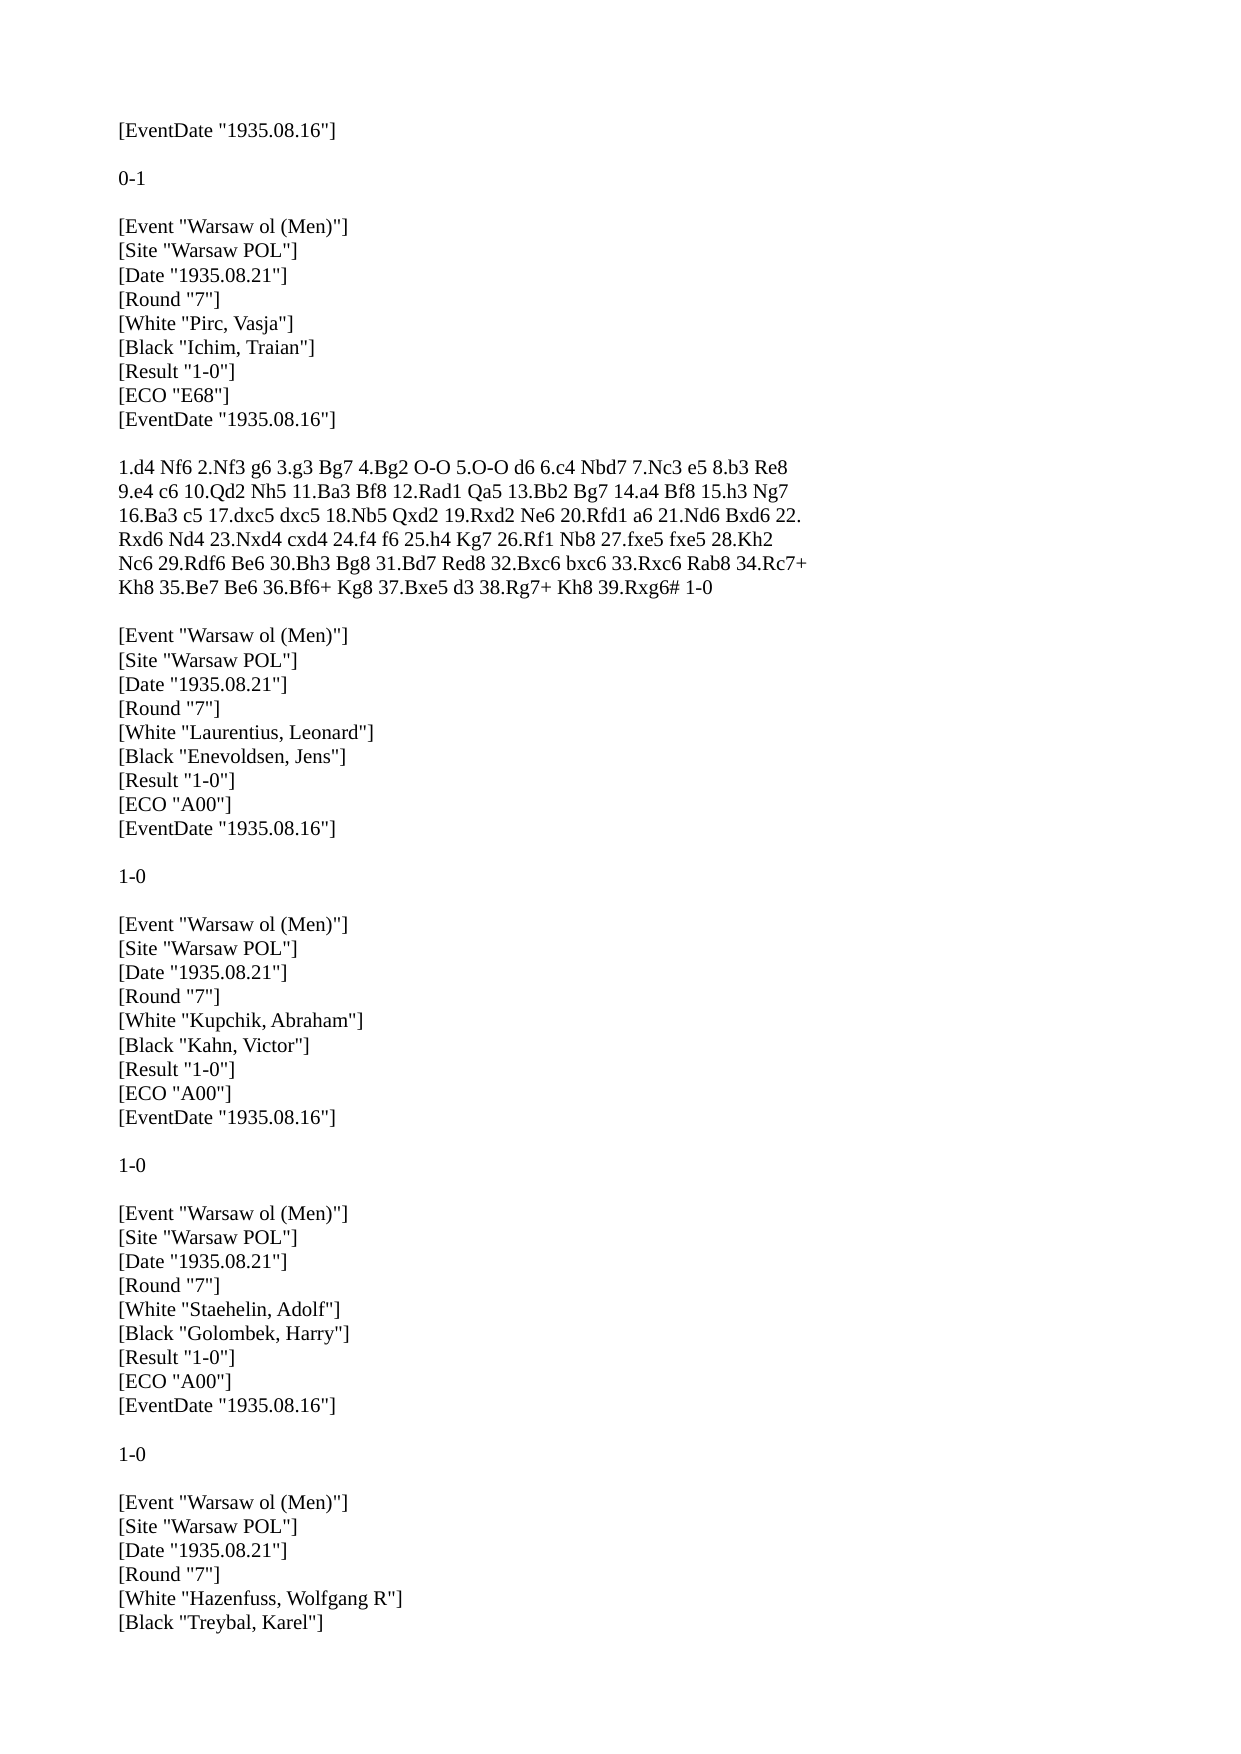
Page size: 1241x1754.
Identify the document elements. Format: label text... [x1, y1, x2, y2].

text [EventDate "1935.08.16"] [118, 118, 1122, 142]
text [Black "Treybal, Karel"] [118, 1610, 1122, 1634]
text 1-0 [118, 1442, 1122, 1466]
text [Date "1935.08.21"] [118, 672, 1122, 696]
text 0-1 [118, 166, 1122, 190]
text [Date "1935.08.21"] [118, 1249, 1122, 1273]
text [Event "Warsaw ol (Men)"] [118, 623, 1122, 647]
text [Event "Warsaw ol (Men)"] [118, 214, 1122, 238]
text [Result "1-0"] [118, 1057, 1122, 1081]
text [Site "Warsaw POL"] [118, 1514, 1122, 1538]
text [Round "7"] [118, 1273, 1122, 1297]
text 1.d4 Nf6 2.Nf3 g6 3.g3 Bg7 4.Bg2 O-O 5.O-O d6 6.c4 Nbd7 7.Nc3 e5 8.b3 Re8 [118, 455, 1122, 479]
text [Result "1-0"] [118, 359, 1122, 383]
text [Result "1-0"] [118, 768, 1122, 792]
text 1-0 [118, 864, 1122, 888]
text Nc6 29.Rdf6 Be6 30.Bh3 Bg8 31.Bd7 Red8 32.Bxc6 bxc6 33.Rxc6 Rab8 34.Rc7+ [118, 551, 1122, 575]
text [Black "Golombek, Harry"] [118, 1321, 1122, 1345]
text [EventDate "1935.08.16"] [118, 1393, 1122, 1417]
text [EventDate "1935.08.16"] [118, 407, 1122, 431]
text [ECO "A00"] [118, 1081, 1122, 1105]
text [ECO "A00"] [118, 1369, 1122, 1393]
text Kh8 35.Be7 Be6 36.Bf6+ Kg8 37.Bxe5 d3 38.Rg7+ Kh8 39.Rxg6# 1-0 [118, 575, 1122, 599]
text [ECO "E68"] [118, 383, 1122, 407]
text [Black "Enevoldsen, Jens"] [118, 744, 1122, 768]
text [Round "7"] [118, 696, 1122, 720]
text [Event "Warsaw ol (Men)"] [118, 1201, 1122, 1225]
text Rxd6 Nd4 23.Nxd4 cxd4 24.f4 f6 25.h4 Kg7 26.Rf1 Nb8 27.fxe5 fxe5 28.Kh2 [118, 527, 1122, 551]
text [Round "7"] [118, 984, 1122, 1008]
text [EventDate "1935.08.16"] [118, 816, 1122, 840]
text [Round "7"] [118, 1562, 1122, 1586]
text [Date "1935.08.21"] [118, 1538, 1122, 1562]
text [Event "Warsaw ol (Men)"] [118, 912, 1122, 936]
text [ECO "A00"] [118, 792, 1122, 816]
text [Event "Warsaw ol (Men)"] [118, 1490, 1122, 1514]
text [Round "7"] [118, 287, 1122, 311]
text [Date "1935.08.21"] [118, 262, 1122, 287]
text [Black "Kahn, Victor"] [118, 1032, 1122, 1057]
text [White "Laurentius, Leonard"] [118, 720, 1122, 744]
text 9.e4 c6 10.Qd2 Nh5 11.Ba3 Bf8 12.Rad1 Qa5 13.Bb2 Bg7 14.a4 Bf8 15.h3 Ng7 [118, 479, 1122, 503]
text [White "Kupchik, Abraham"] [118, 1008, 1122, 1032]
text [White "Staehelin, Adolf"] [118, 1297, 1122, 1321]
text [Site "Warsaw POL"] [118, 1225, 1122, 1249]
text [Site "Warsaw POL"] [118, 238, 1122, 262]
text [Date "1935.08.21"] [118, 960, 1122, 984]
text [White "Pirc, Vasja"] [118, 311, 1122, 335]
text [Black "Ichim, Traian"] [118, 335, 1122, 359]
text [Site "Warsaw POL"] [118, 936, 1122, 960]
text 1-0 [118, 1153, 1122, 1177]
text [EventDate "1935.08.16"] [118, 1105, 1122, 1129]
text [Site "Warsaw POL"] [118, 647, 1122, 672]
text [Result "1-0"] [118, 1345, 1122, 1369]
text [White "Hazenfuss, Wolfgang R"] [118, 1586, 1122, 1610]
text 16.Ba3 c5 17.dxc5 dxc5 18.Nb5 Qxd2 19.Rxd2 Ne6 20.Rfd1 a6 21.Nd6 Bxd6 22. [118, 503, 1122, 527]
